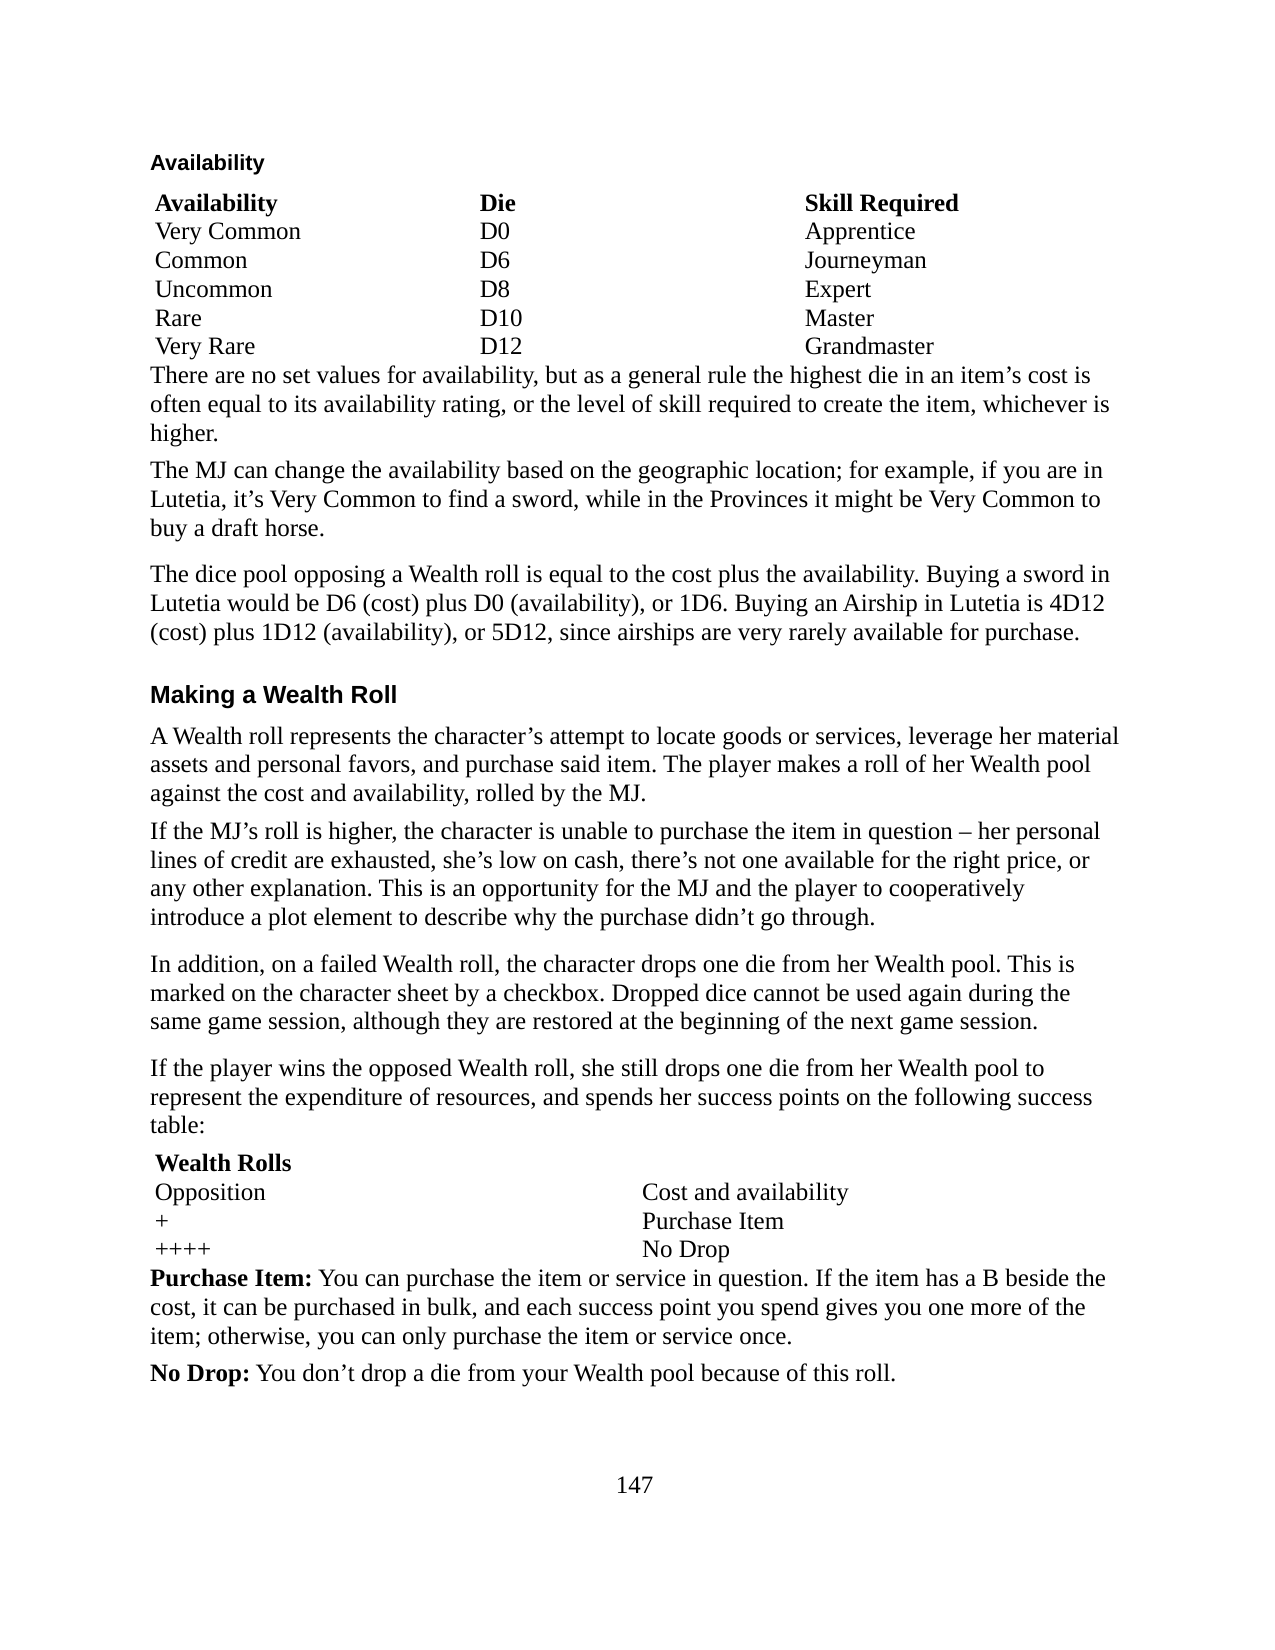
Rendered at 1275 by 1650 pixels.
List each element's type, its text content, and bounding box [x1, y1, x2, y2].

table_cell D10 [475, 303, 800, 331]
text No Drop: You don’t drop a die from your Wealth pool because of this roll. [150, 1358, 1125, 1387]
table_cell Purchase Item [638, 1206, 1125, 1234]
table_cell No Drop [638, 1235, 1125, 1263]
table_cell D12 [475, 331, 800, 360]
table_cell Opposition [150, 1177, 637, 1206]
text Purchase Item: You can purchase the item or service in question. If the item has a B beside the cost, it can be purchased in bulk, and each success point you spend gives you one more of the item; otherwise, you can only purchase the item or service once. [150, 1263, 1125, 1349]
table_cell Very Rare [150, 331, 475, 360]
table_header Die [475, 188, 800, 216]
text In addition, on a failed Wealth roll, the character drops one die from her Wealth pool. This is marked on the character sheet by a checkbox. Dropped dice cannot be used again during the same game session, although they are restored at the beginning of the next game session. [150, 949, 1125, 1035]
table_cell Rare [150, 303, 475, 331]
table_cell Grandmaster [800, 331, 1125, 360]
table_cell Common [150, 245, 475, 274]
table_cell Cost and availability [638, 1177, 1125, 1206]
table_header Wealth Rolls [150, 1148, 637, 1177]
table_cell Journeyman [800, 245, 1125, 274]
text A Wealth roll represents the character’s attempt to locate goods or services, leverage her material assets and personal favors, and purchase said item. The player makes a roll of her Wealth pool against the cost and availability, rolled by the MJ. [150, 721, 1125, 807]
table_cell D0 [475, 216, 800, 245]
table_header Availability [150, 188, 475, 216]
table_cell Uncommon [150, 274, 475, 303]
table_header Skill Required [800, 188, 1125, 216]
table_cell + [150, 1206, 637, 1234]
table_cell D6 [475, 245, 800, 274]
subtitle Availability [150, 150, 1125, 175]
text The dice pool opposing a Wealth roll is equal to the cost plus the availability. Buying a sword in Lutetia would be D6 (cost) plus D0 (availability), or 1D6. Buying an Airship in Lutetia is 4D12 (cost) plus 1D12 (availability), or 5D12, since airships are very rarely available for purchase. [150, 559, 1125, 646]
table_cell Expert [800, 274, 1125, 303]
table_cell Apprentice [800, 216, 1125, 245]
table_cell Master [800, 303, 1125, 331]
subtitle Making a Wealth Roll [150, 680, 1125, 708]
table_header [638, 1148, 1125, 1177]
table_cell Very Common [150, 216, 475, 245]
table_cell D8 [475, 274, 800, 303]
text If the MJ’s roll is higher, the character is unable to purchase the item in question – her personal lines of credit are exhausted, she’s low on cash, there’s not one available for the right price, or any other explanation. This is an opportunity for the MJ and the player to cooperatively introduce a plot element to describe why the purchase didn’t go through. [150, 816, 1125, 931]
text The MJ can change the availability based on the geographic location; for example, if you are in Lutetia, it’s Very Common to find a sword, while in the Provinces it might be Very Common to buy a draft horse. [150, 455, 1125, 542]
text There are no set values for availability, but as a general rule the highest die in an item’s cost is often equal to its availability rating, or the level of skill required to create the item, whichever is higher. [150, 360, 1125, 446]
table_cell ++++ [150, 1235, 637, 1263]
text If the player wins the opposed Wealth roll, she still drops one die from her Wealth pool to represent the expenditure of resources, and spends her success points on the following success table: [150, 1053, 1125, 1139]
